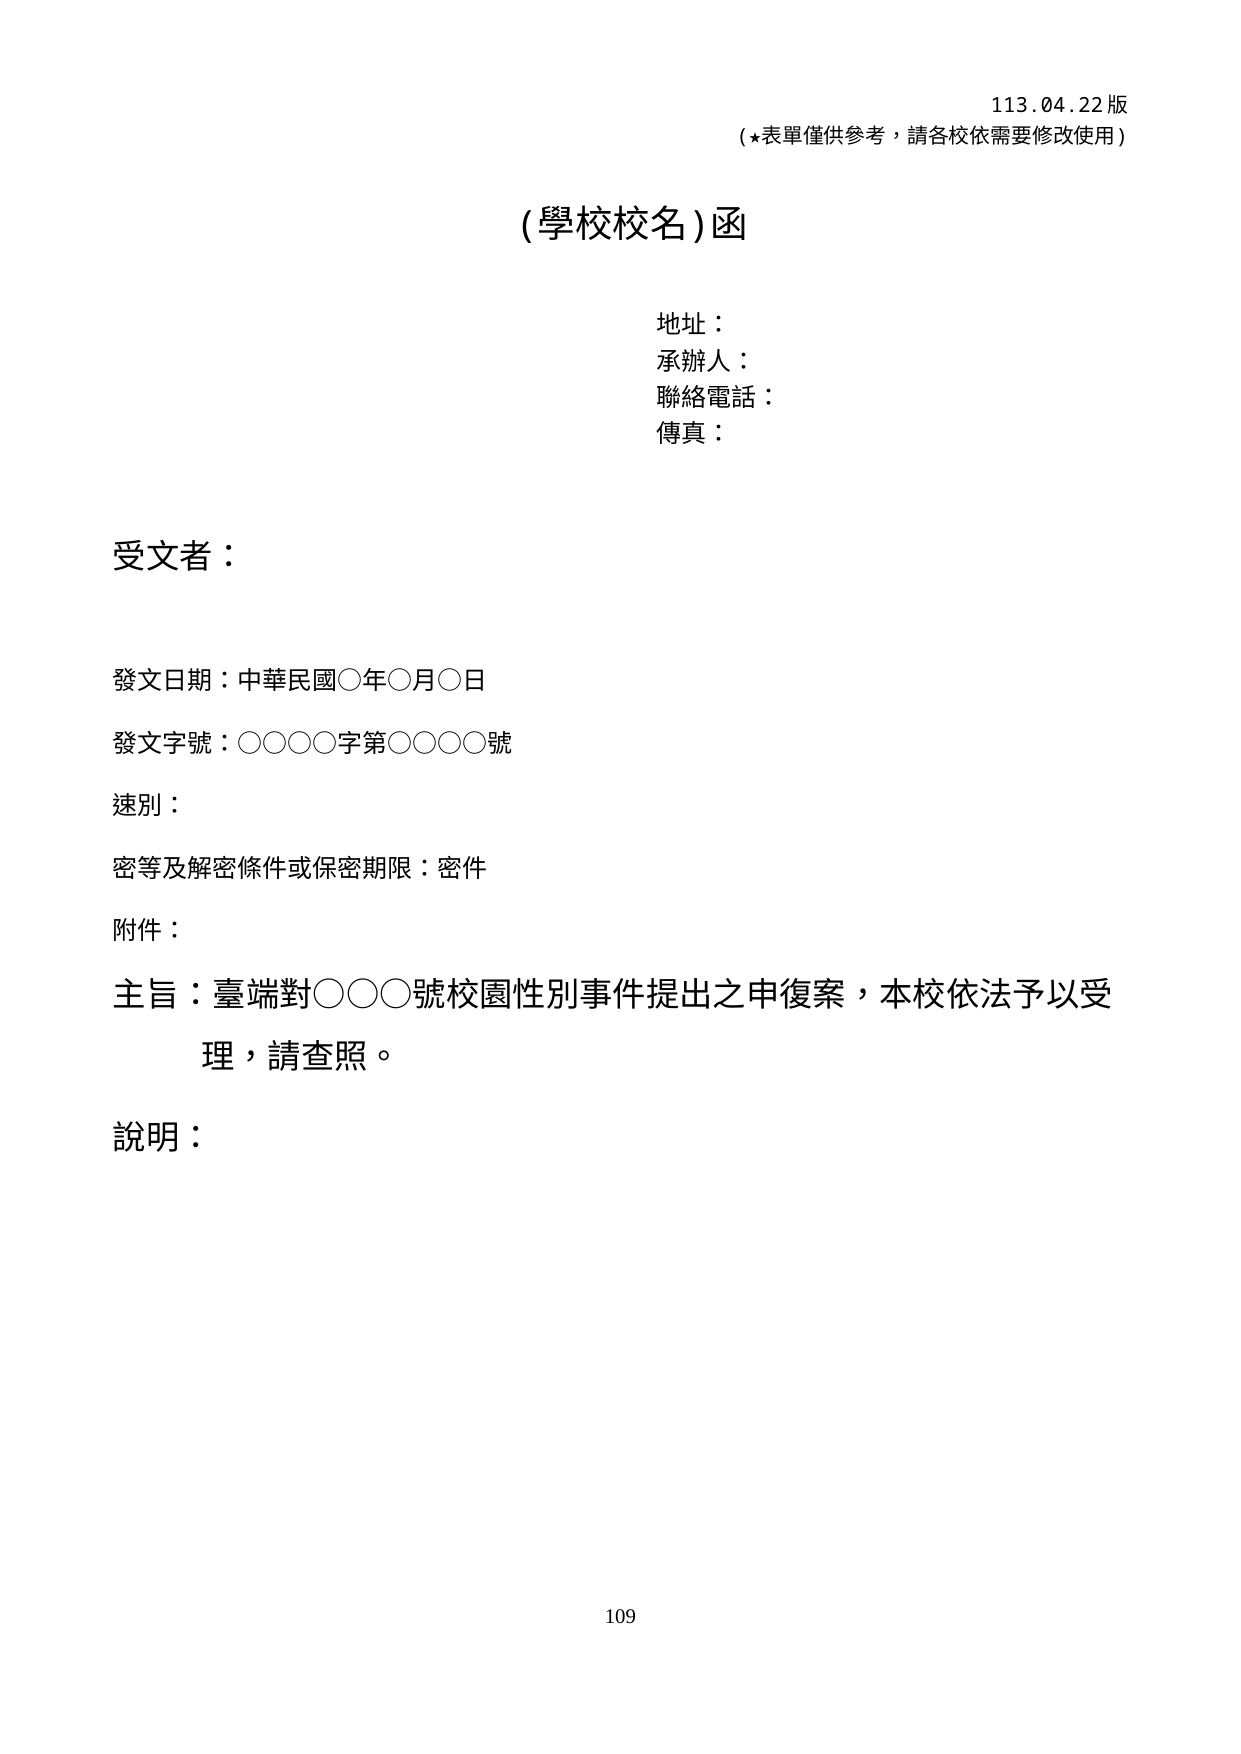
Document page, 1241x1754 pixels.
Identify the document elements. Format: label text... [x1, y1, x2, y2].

text 聯絡電話： [560, 377, 1128, 413]
text 發文字號：○○○○字第○○○○號 [112, 700, 1128, 762]
text 發文日期：中華民國○年○月○日 [112, 637, 1128, 700]
text 受文者： [112, 512, 1128, 575]
text 附件： [112, 887, 1128, 950]
text 速別： [112, 762, 1128, 825]
text 密等及解密條件或保密期限：密件 [112, 825, 1128, 887]
text 地址： [560, 305, 1128, 341]
text (學校校名)函 [112, 180, 1128, 242]
text 說明： [112, 1093, 1128, 1156]
text 承辦人： [560, 341, 1128, 377]
text 主旨：臺端對○○○號校園性別事件提出之申復案，本校依法予以受理，請查照。 [112, 950, 1128, 1075]
text 傳真： [560, 413, 1128, 450]
